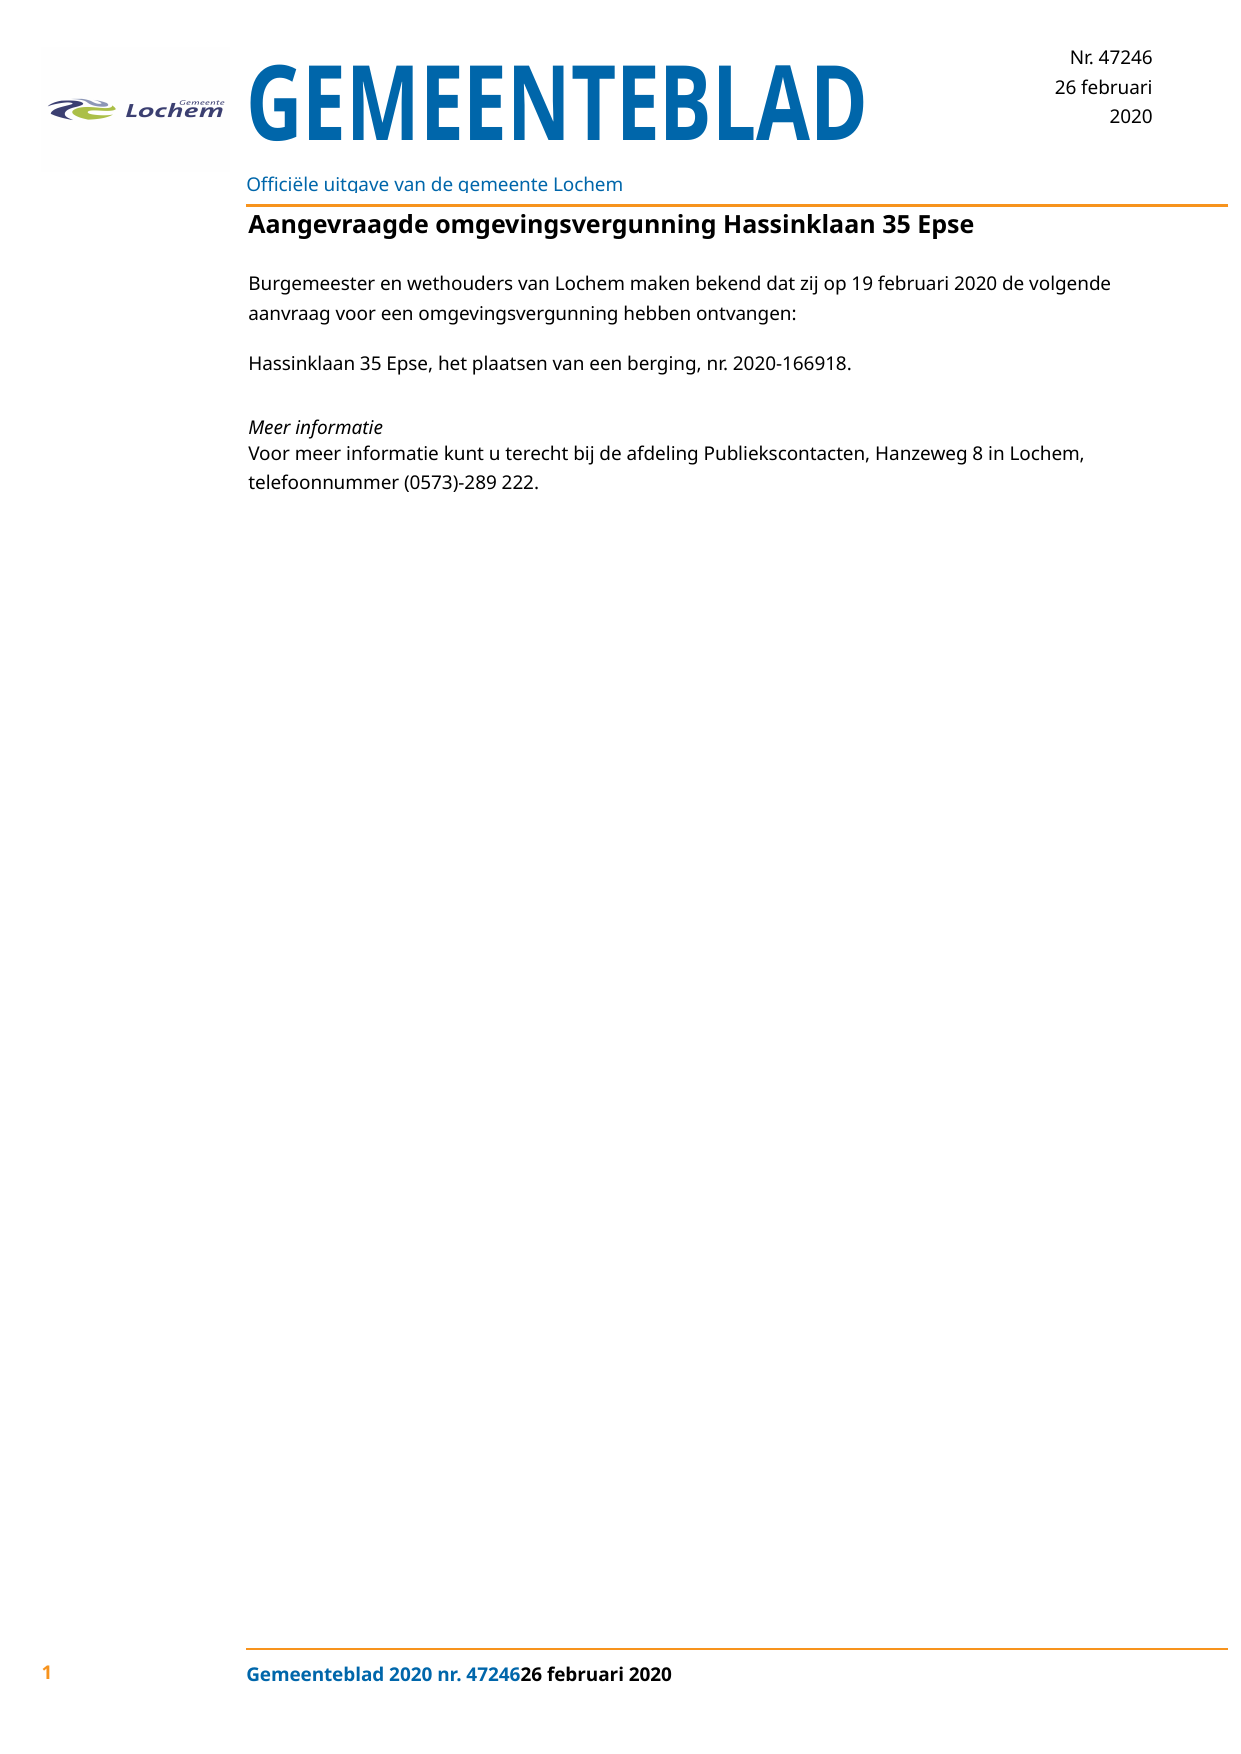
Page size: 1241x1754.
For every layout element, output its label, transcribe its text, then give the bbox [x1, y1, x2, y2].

picture [41, 47, 231, 172]
text Burgemeester en wethouders van Lochem maken bekend dat zij op 19 februari 2020 de volgende aanvraag voor een omgevingsvergunning hebben ontvangen: [248, 270, 1152, 326]
text Meer informatie [248, 414, 1152, 440]
text Hassinklaan 35 Epse, het plaatsen van een berging, nr. 2020-166918. [248, 350, 1152, 376]
text Aangevraagde omgevingsvergunning Hassinklaan 35 Epse [248, 207, 1152, 241]
text Voor meer informatie kunt u terecht bij de afdeling Publiekscontacten, Hanzeweg 8 in Lochem, telefoonnummer (0573)-289 222. [248, 440, 1152, 495]
